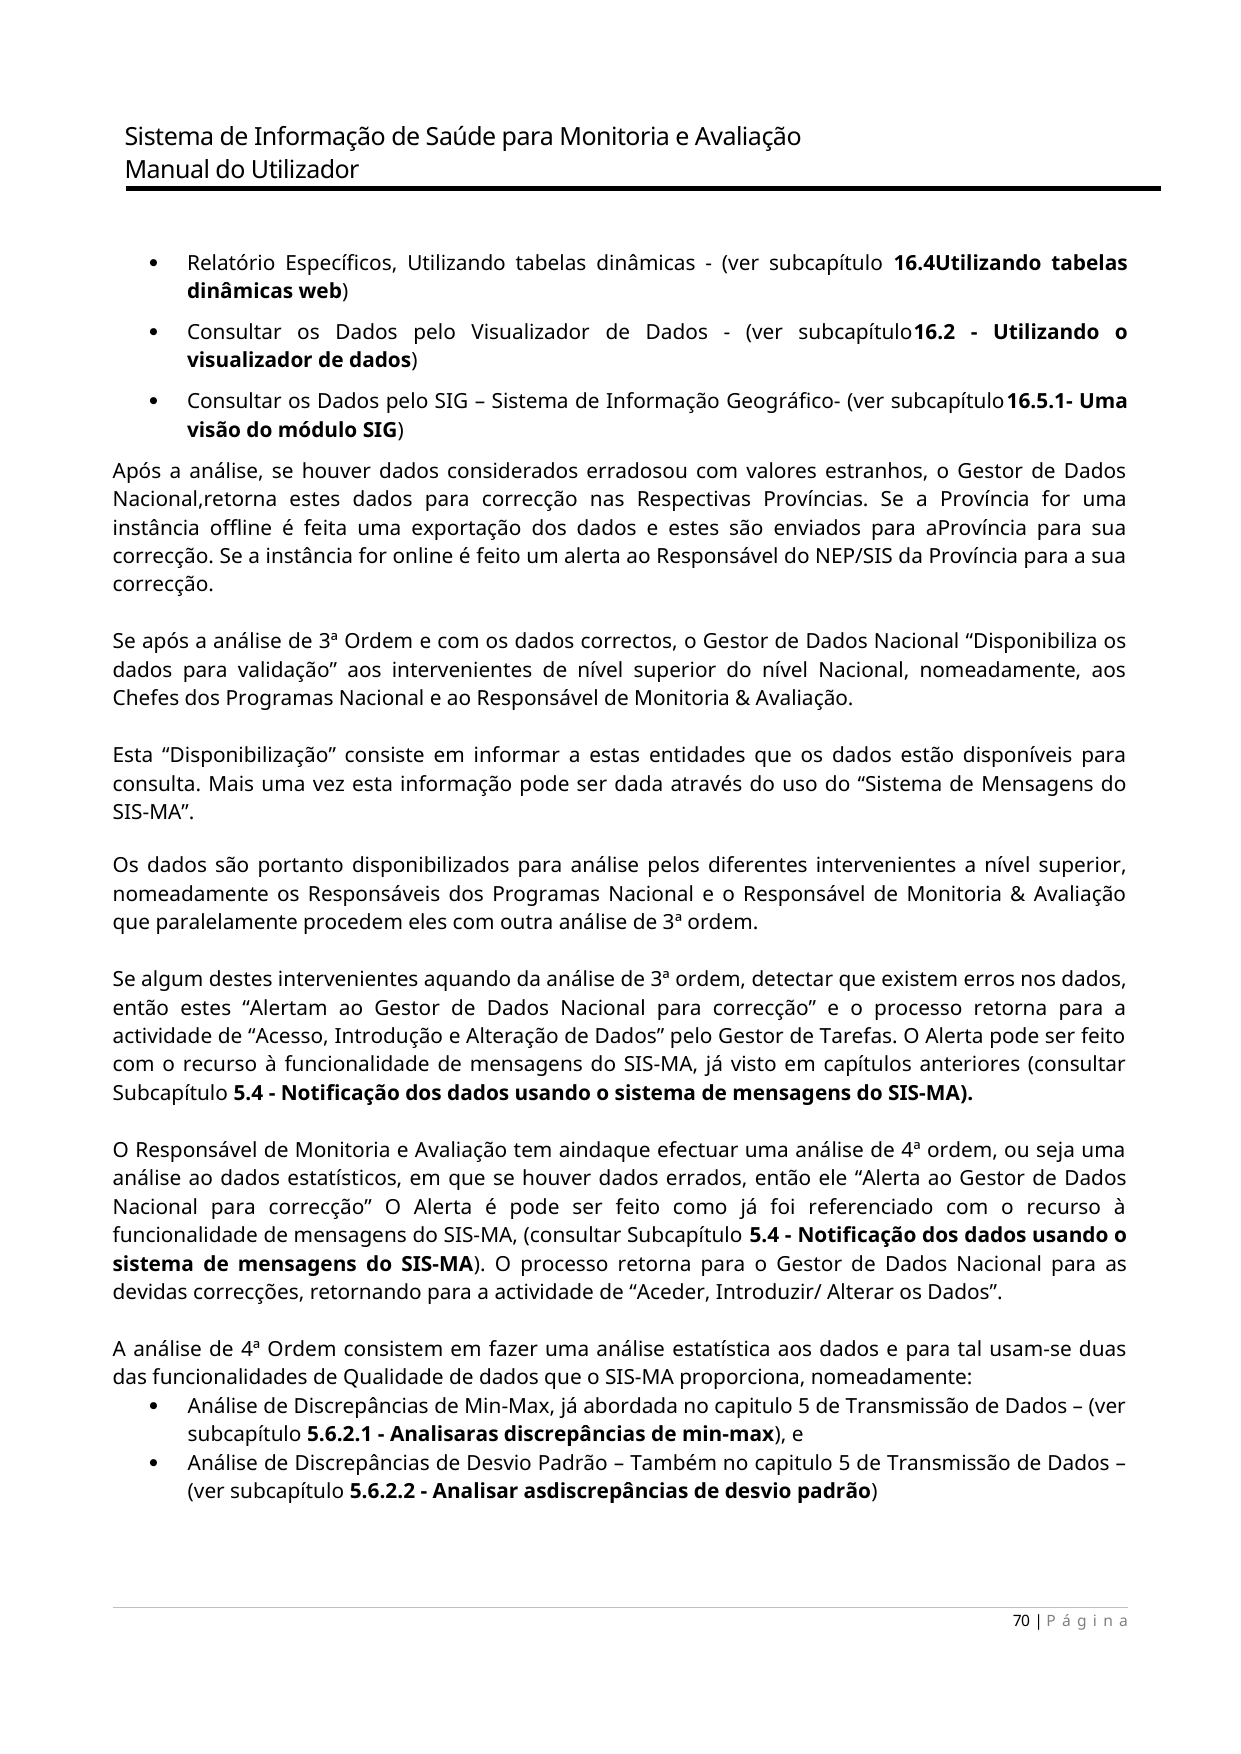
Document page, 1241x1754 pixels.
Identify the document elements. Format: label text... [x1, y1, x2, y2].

list Análise de Discrepâncias de Min-Max, já abordada no capitulo 5 de Transmissão de Dados – (ver subcapítulo 5.6.2.1 - Analisaras discrepâncias de min-max), e [150, 1391, 1128, 1448]
list Consultar os Dados pelo SIG – Sistema de Informação Geográfico- (ver subcapítulo16.5.1- Uma visão do módulo SIG) [150, 386, 1128, 443]
text Esta “Disponibilização” consiste em informar a estas entidades que os dados estão disponíveis para consulta. Mais uma vez esta informação pode ser dada através do uso do “Sistema de Mensagens do SIS-MA”. [112, 740, 1128, 826]
text O Responsável de Monitoria e Avaliação tem aindaque efectuar uma análise de 4ª ordem, ou seja uma análise ao dados estatísticos, em que se houver dados errados, então ele “Alerta ao Gestor de Dados Nacional para correcção” O Alerta é pode ser feito como já foi referenciado com o recurso à funcionalidade de mensagens do SIS-MA, (consultar Subcapítulo 5.4 - Notificação dos dados usando o sistema de mensagens do SIS-MA). O processo retorna para o Gestor de Dados Nacional para as devidas correcções, retornando para a actividade de “Aceder, Introduzir/ Alterar os Dados”. [112, 1135, 1128, 1306]
text Os dados são portanto disponibilizados para análise pelos diferentes intervenientes a nível superior, nomeadamente os Responsáveis dos Programas Nacional e o Responsável de Monitoria & Avaliação que paralelamente procedem eles com outra análise de 3ª ordem. [112, 851, 1128, 936]
text Se após a análise de 3ª Ordem e com os dados correctos, o Gestor de Dados Nacional “Disponibiliza os dados para validação” aos intervenientes de nível superior do nível Nacional, nomeadamente, aos Chefes dos Programas Nacional e ao Responsável de Monitoria & Avaliação. [112, 626, 1128, 712]
text Após a análise, se houver dados considerados erradosou com valores estranhos, o Gestor de Dados Nacional,retorna estes dados para correcção nas Respectivas Províncias. Se a Província for uma instância offline é feita uma exportação dos dados e estes são enviados para aProvíncia para sua correcção. Se a instância for online é feito um alerta ao Responsável do NEP/SIS da Província para a sua correcção. [112, 456, 1128, 598]
list Consultar os Dados pelo Visualizador de Dados - (ver subcapítulo16.2 - Utilizando o visualizador de dados) [150, 317, 1128, 374]
text Se algum destes intervenientes aquando da análise de 3ª ordem, detectar que existem erros nos dados, então estes “Alertam ao Gestor de Dados Nacional para correcção” e o processo retorna para a actividade de “Acesso, Introdução e Alteração de Dados” pelo Gestor de Tarefas. O Alerta pode ser feito com o recurso à funcionalidade de mensagens do SIS-MA, já visto em capítulos anteriores (consultar Subcapítulo 5.4 - Notificação dos dados usando o sistema de mensagens do SIS-MA). [112, 964, 1128, 1106]
list Análise de Discrepâncias de Desvio Padrão – Também no capitulo 5 de Transmissão de Dados – (ver subcapítulo 5.6.2.2 - Analisar asdiscrepâncias de desvio padrão) [150, 1448, 1128, 1504]
text A análise de 4ª Ordem consistem em fazer uma análise estatística aos dados e para tal usam-se duas das funcionalidades de Qualidade de dados que o SIS-MA proporciona, nomeadamente: [112, 1334, 1128, 1391]
list Relatório Específicos, Utilizando tabelas dinâmicas - (ver subcapítulo 16.4Utilizando tabelas dinâmicas web) [150, 248, 1128, 304]
